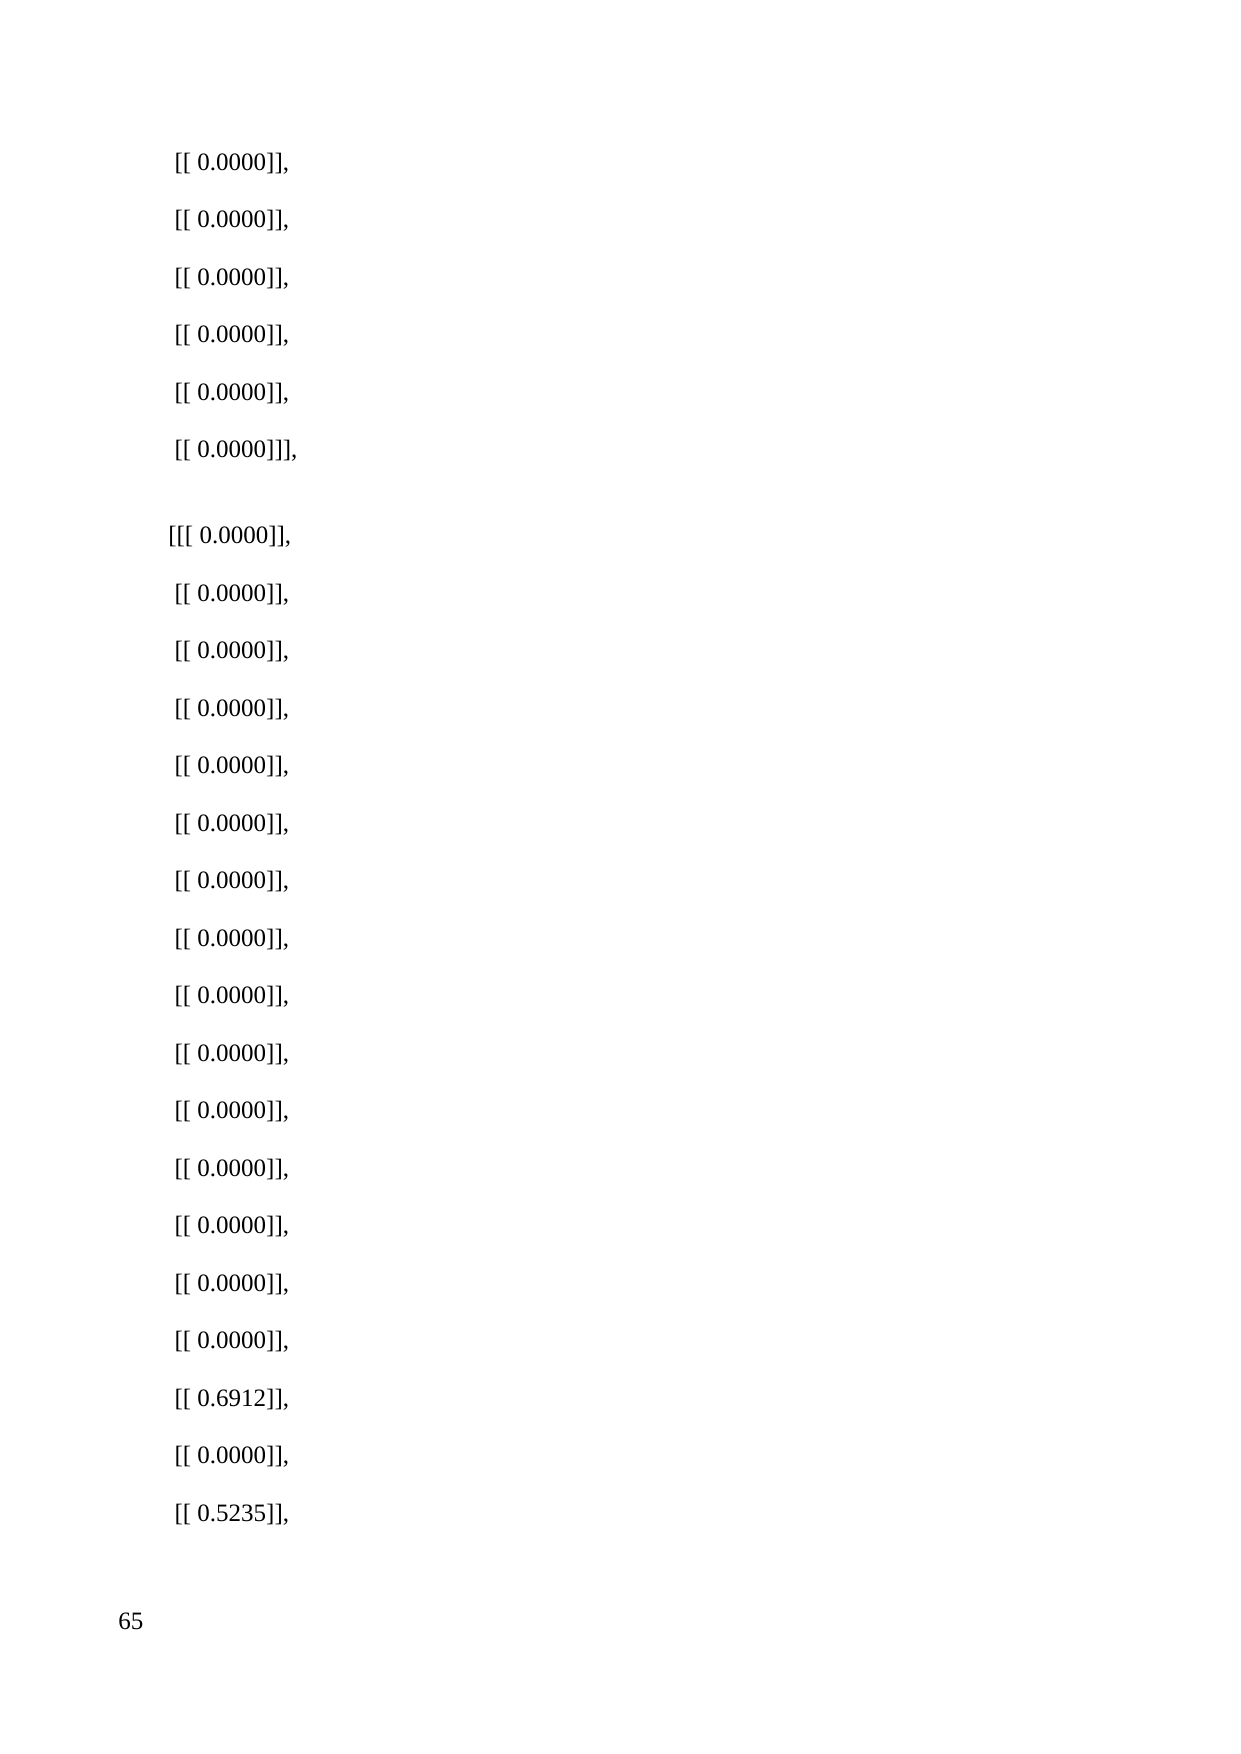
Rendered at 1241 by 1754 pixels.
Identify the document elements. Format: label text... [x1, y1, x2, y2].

text [[ 0.0000]], [118, 262, 1122, 291]
text [[ 0.6912]], [118, 1383, 1122, 1412]
text [[ 0.0000]], [118, 693, 1122, 722]
text [[ 0.0000]], [118, 319, 1122, 348]
text [[ 0.0000]], [118, 377, 1122, 406]
text [[ 0.0000]], [118, 1211, 1122, 1239]
text [[ 0.0000]], [118, 1268, 1122, 1297]
text [[ 0.0000]], [118, 866, 1122, 894]
text [[ 0.0000]], [118, 1038, 1122, 1067]
text [[ 0.0000]]], [118, 434, 1122, 463]
text [[ 0.0000]], [118, 1441, 1122, 1469]
text [[ 0.0000]], [118, 808, 1122, 837]
text [[ 0.0000]], [118, 147, 1122, 176]
text [[ 0.0000]], [118, 1326, 1122, 1354]
text [[ 0.0000]], [118, 578, 1122, 607]
text [[ 0.0000]], [118, 751, 1122, 779]
text [[ 0.0000]], [118, 204, 1122, 233]
text [[ 0.0000]], [118, 1096, 1122, 1124]
text [[ 0.0000]], [118, 923, 1122, 952]
text [[ 0.0000]], [118, 1153, 1122, 1182]
text [[ 0.0000]], [118, 981, 1122, 1009]
text [[ 0.5235]], [118, 1498, 1122, 1527]
text [[ 0.0000]], [118, 636, 1122, 664]
text [[[ 0.0000]], [118, 521, 1122, 549]
